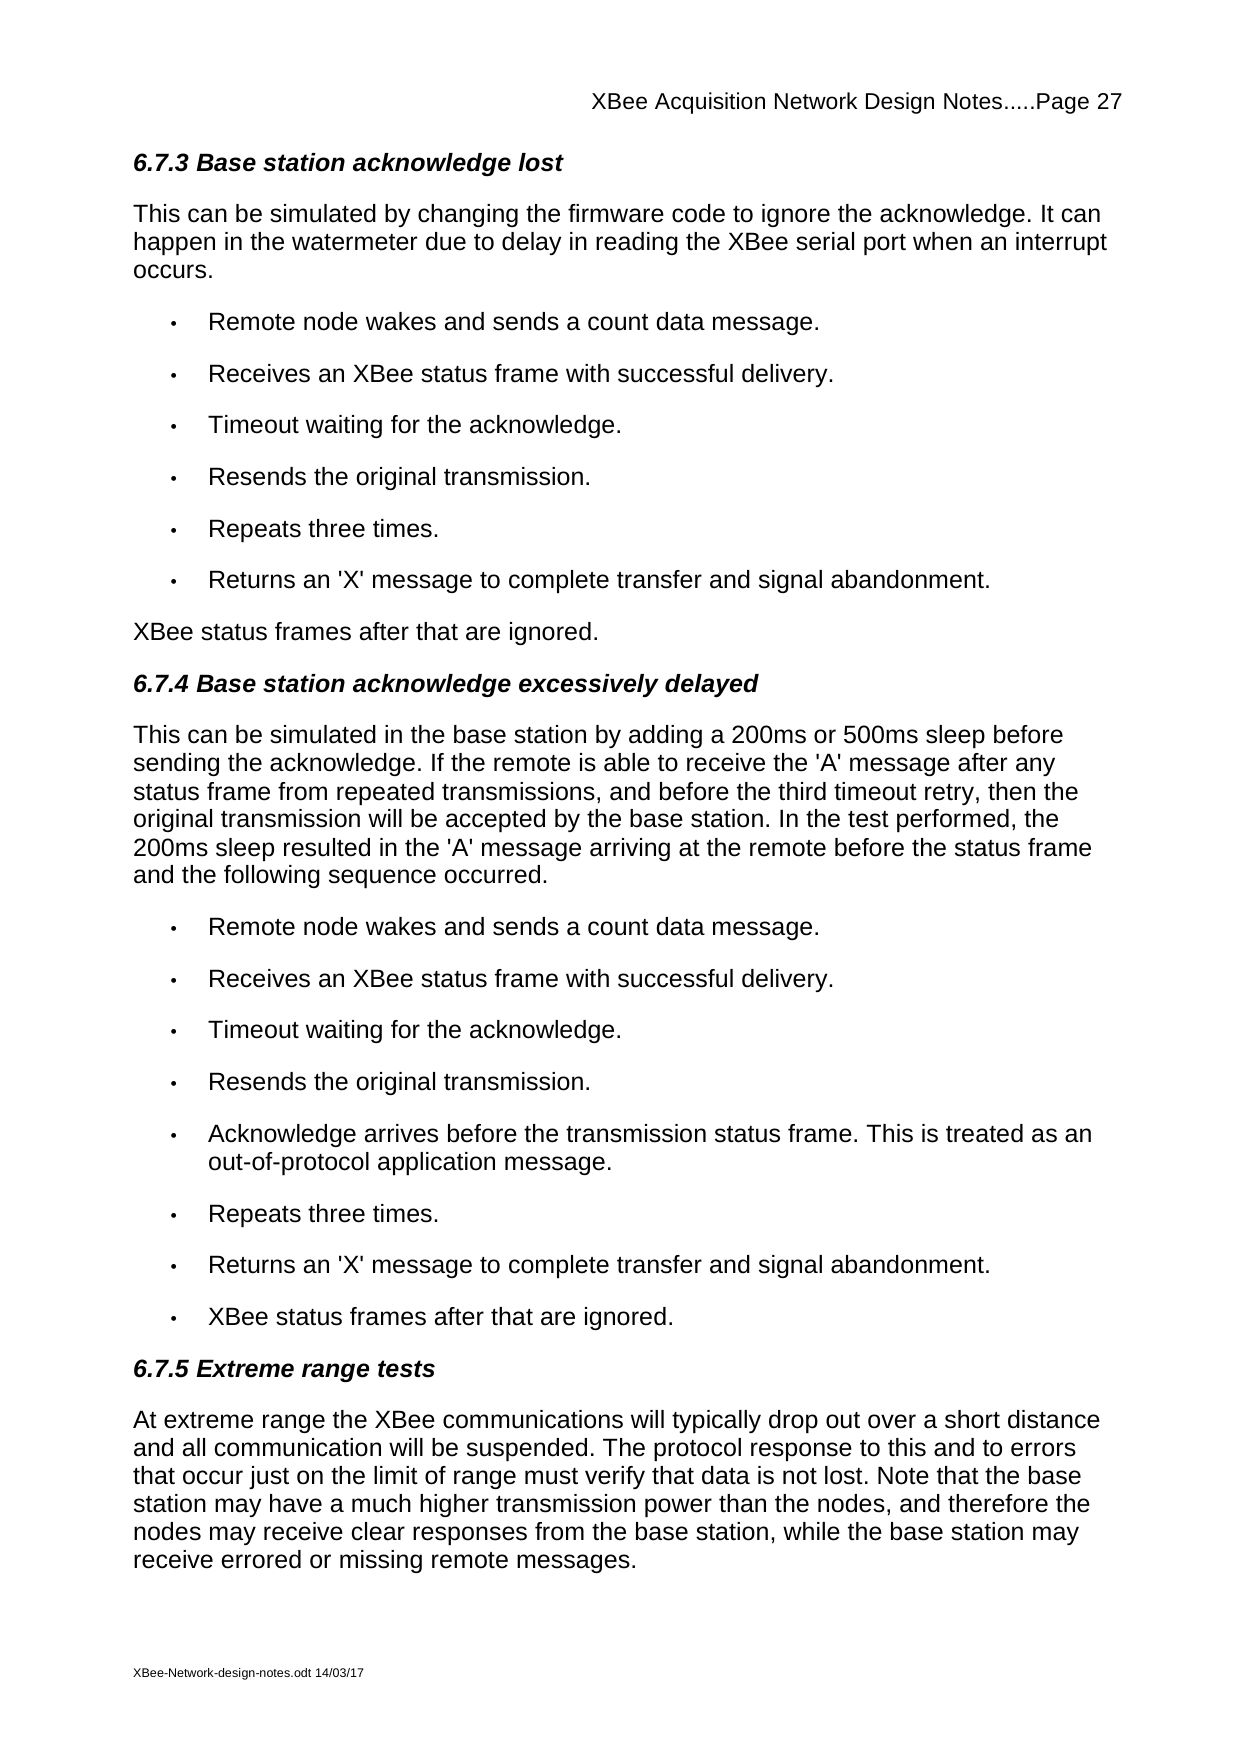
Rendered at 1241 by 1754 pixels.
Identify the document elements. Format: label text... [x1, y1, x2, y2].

list Returns an 'X' message to complete transfer and signal abandonment. [170, 566, 1123, 594]
list Returns an 'X' message to complete transfer and signal abandonment. [170, 1251, 1123, 1279]
list Remote node wakes and sends a count data message. [170, 913, 1123, 941]
text XBee status frames after that are ignored. [133, 618, 1123, 646]
list XBee status frames after that are ignored. [170, 1303, 1123, 1331]
list Repeats three times. [170, 1199, 1123, 1227]
list Timeout waiting for the acknowledge. [170, 1016, 1123, 1044]
list Resends the original transmission. [170, 1068, 1123, 1096]
list Receives an XBee status frame with successful delivery. [170, 360, 1123, 388]
subtitle Extreme range tests [133, 1354, 1123, 1382]
text At extreme range the XBee communications will typically drop out over a short distance and all communication will be suspended. The protocol response to this and to errors that occur just on the limit of range must verify that data is not lost. Note that the base station may have a much higher transmission power than the nodes, and therefore the nodes may receive clear responses from the base station, while the base station may receive errored or missing remote messages. [133, 1406, 1123, 1574]
text This can be simulated in the base station by adding a 200ms or 500ms sleep before sending the acknowledge. If the remote is able to receive the 'A' message after any status frame from repeated transmissions, and before the third timeout retry, then the original transmission will be accepted by the base station. In the test performed, the 200ms sleep resulted in the 'A' message arriving at the remote before the status frame and the following sequence occurred. [133, 721, 1123, 889]
list Resends the original transmission. [170, 463, 1123, 491]
list Acknowledge arrives before the transmission status frame. This is treated as an out-of-protocol application message. [170, 1120, 1123, 1176]
list Timeout waiting for the acknowledge. [170, 411, 1123, 439]
subtitle Base station acknowledge excessively delayed [133, 670, 1123, 698]
list Repeats three times. [170, 515, 1123, 543]
subtitle Base station acknowledge lost [133, 149, 1123, 177]
list Receives an XBee status frame with successful delivery. [170, 965, 1123, 993]
text This can be simulated by changing the firmware code to ignore the acknowledge. It can happen in the watermeter due to delay in reading the XBee serial port when an interrupt occurs. [133, 200, 1123, 284]
list Remote node wakes and sends a count data message. [170, 308, 1123, 336]
